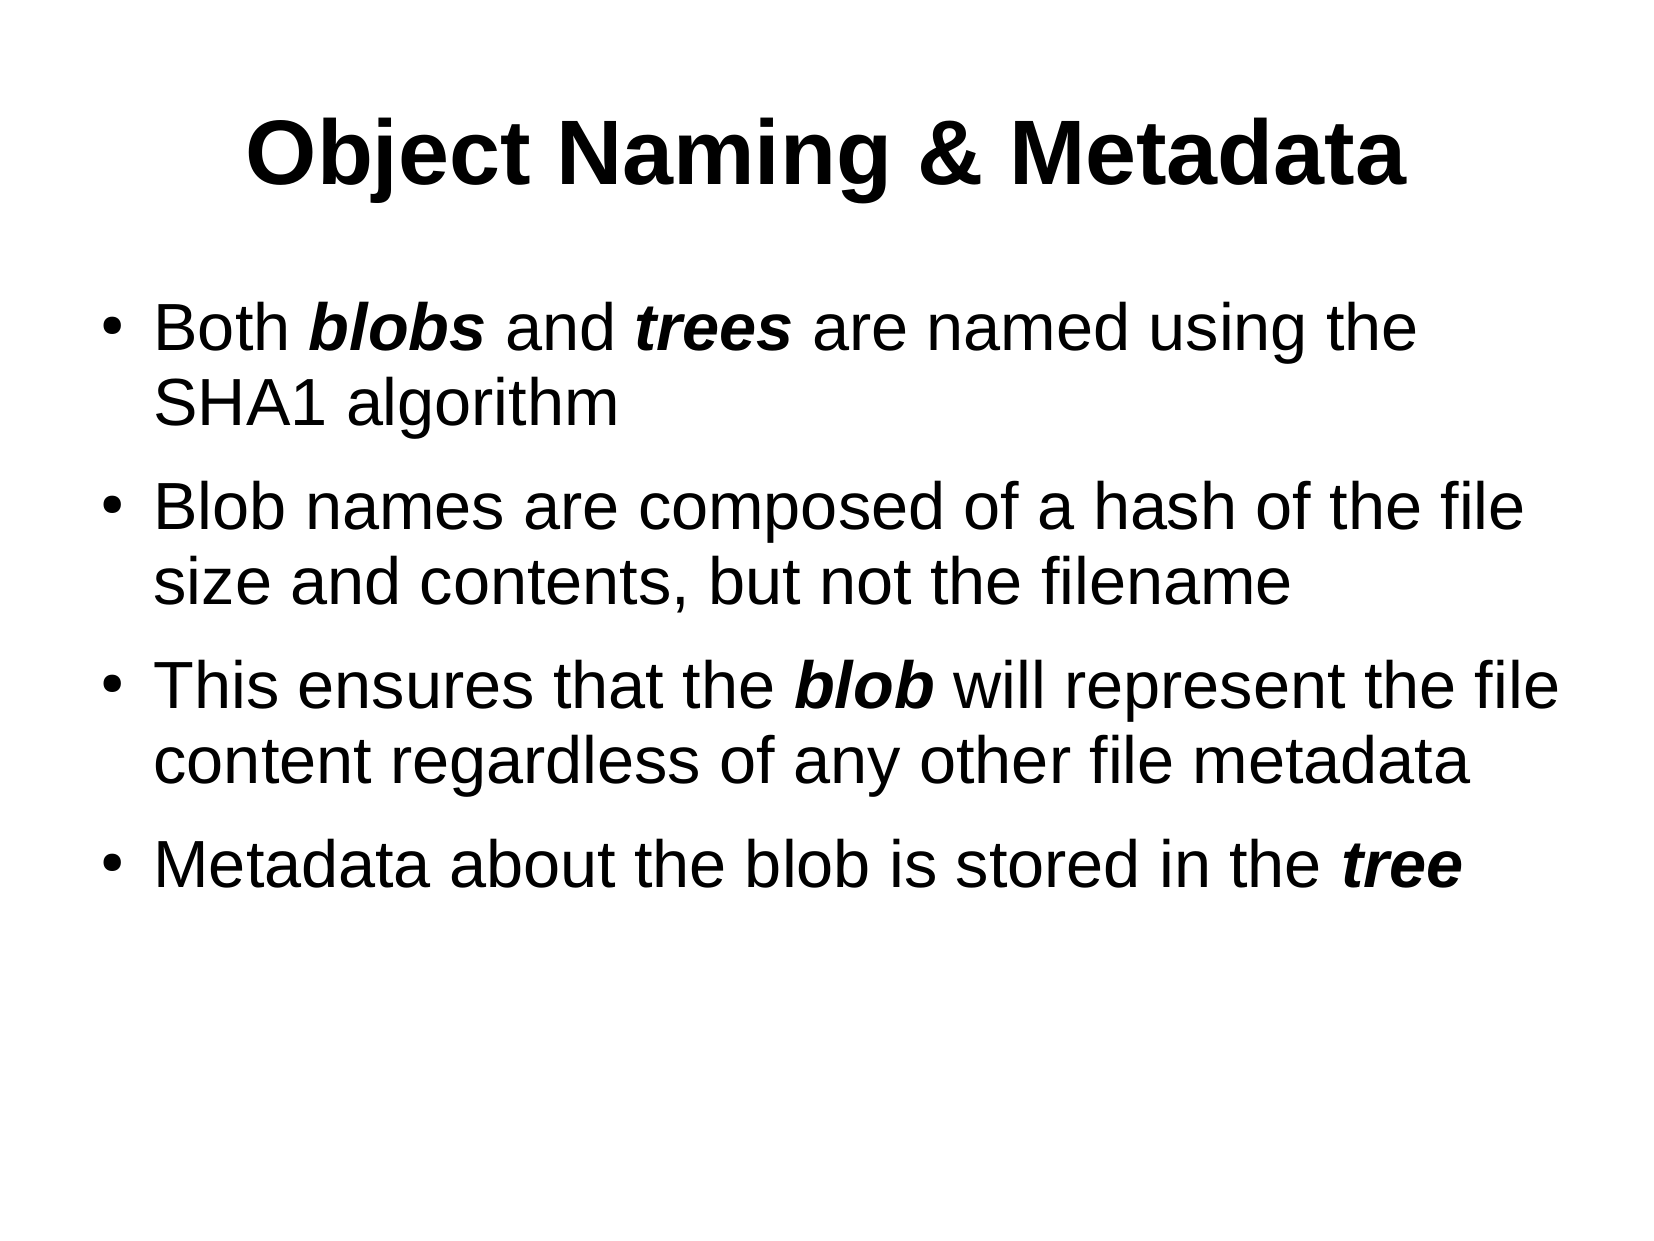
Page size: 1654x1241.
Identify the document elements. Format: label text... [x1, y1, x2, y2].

title Object Naming & Metadata [82, 49, 1571, 257]
list Both blobs and trees are named using the SHA1 algorithm Blob names are composed of a hash of the file size and contents, but not the filename This ensures that the blob will represent the file content regardless of any other file metadata Metadata about the blob is stored in the tree [82, 290, 1571, 1010]
